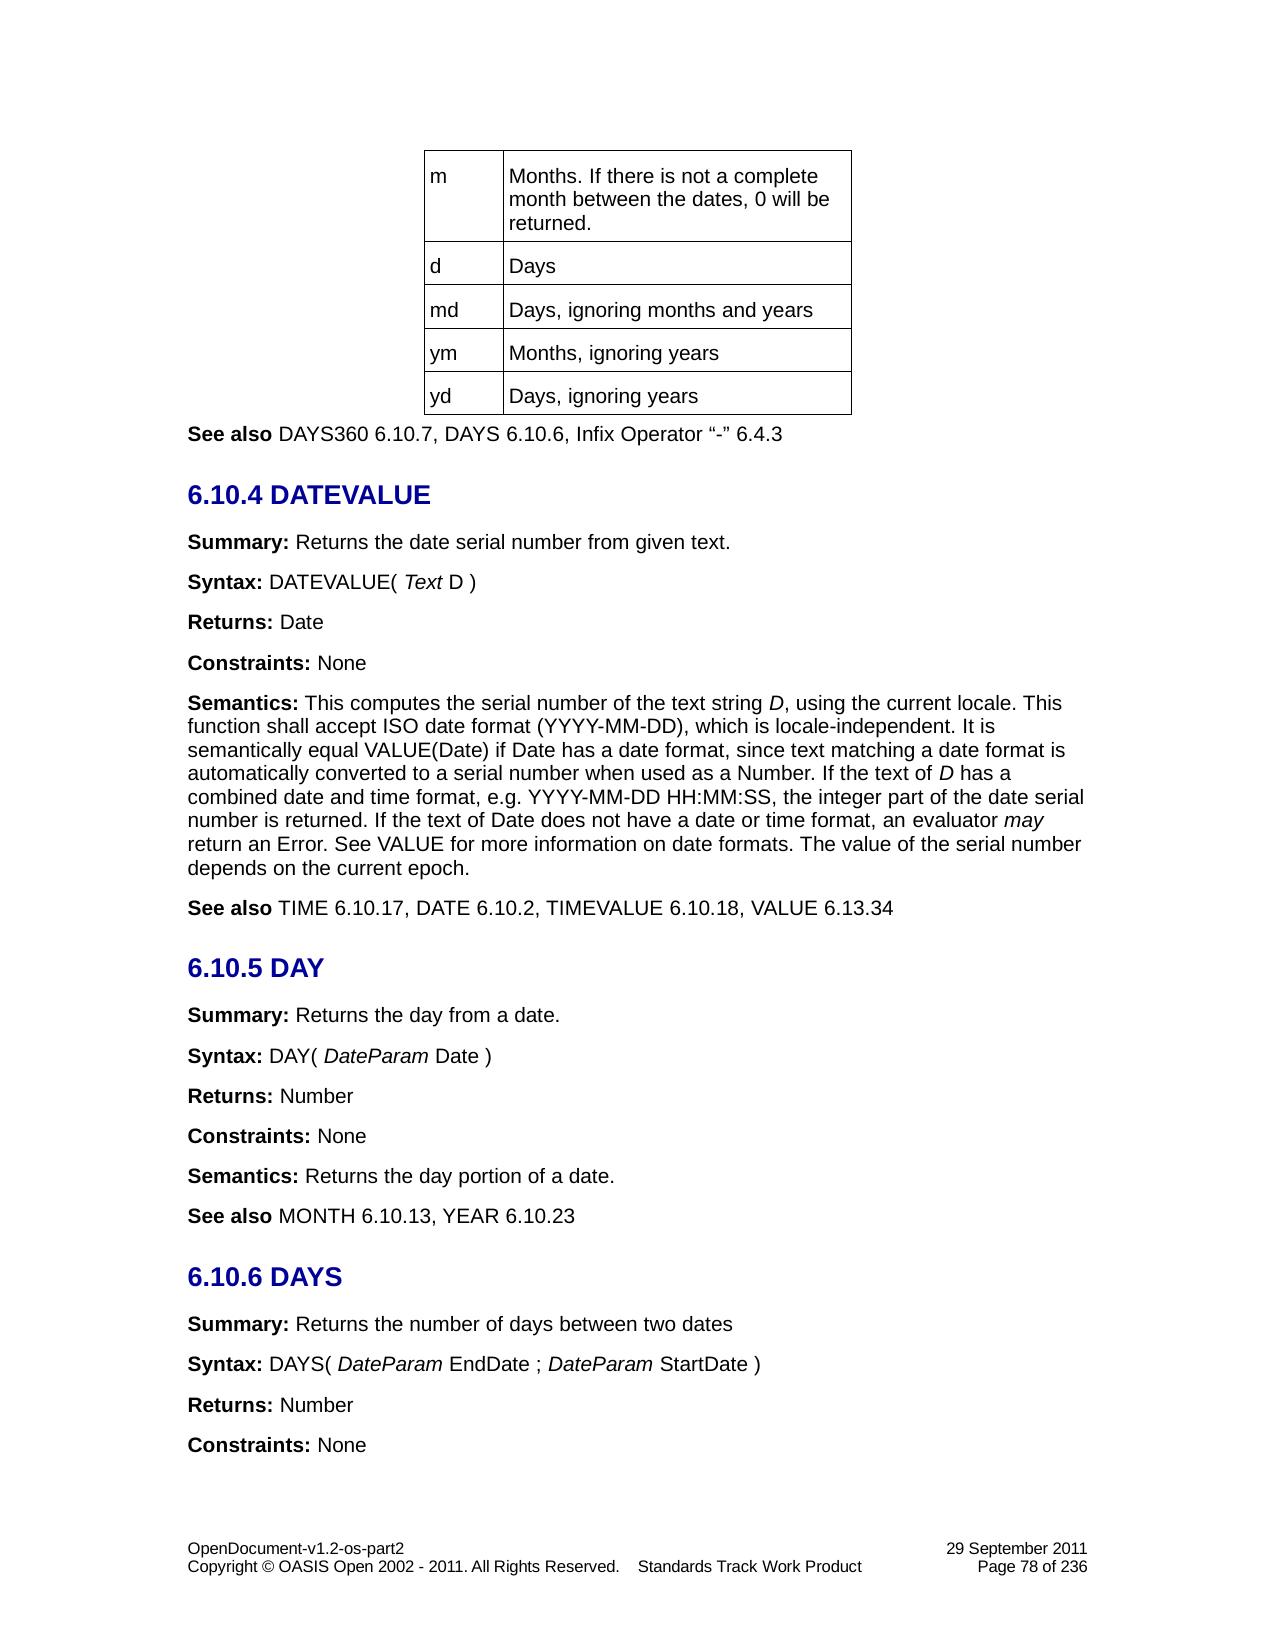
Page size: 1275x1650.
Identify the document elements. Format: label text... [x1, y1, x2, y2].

subtitle DAY [187, 953, 1088, 983]
text Syntax: DATEVALUE( Text D ) [187, 571, 1088, 594]
table_cell Days [504, 242, 851, 284]
table_cell Days, ignoring years [504, 372, 851, 414]
table_cell ym [425, 329, 503, 371]
text See also MONTH 6.10.13, YEAR 6.10.23 [187, 1205, 1088, 1228]
text See also DAYS360 6.10.7, DAYS 6.10.6, Infix Operator “-” 6.4.3 [187, 423, 1088, 446]
text Returns: Date [187, 611, 1088, 634]
text Syntax: DAY( DateParam Date ) [187, 1044, 1088, 1068]
text Constraints: None [187, 1433, 1088, 1457]
text Constraints: None [187, 1124, 1088, 1148]
table_cell d [425, 242, 503, 284]
text Summary: Returns the number of days between two dates [187, 1313, 1088, 1336]
table_cell Days, ignoring months and years [504, 285, 851, 327]
text Semantics: This computes the serial number of the text string D, using the current locale. This function shall accept ISO date format (YYYY-MM-DD), which is locale-independent. It is semantically equal VALUE(Date) if Date has a date format, since text matching a date format is automatically converted to a serial number when used as a Number. If the text of D has a combined date and time format, e.g. YYYY-MM-DD HH:MM:SS, the integer part of the date serial number is returned. If the text of Date does not have a date or time format, an evaluator may return an Error. See VALUE for more information on date formats. The value of the serial number depends on the current epoch. [187, 691, 1088, 879]
text Summary: Returns the day from a date. [187, 1004, 1088, 1027]
table_cell Months, ignoring years [504, 329, 851, 371]
text See also TIME 6.10.17, DATE 6.10.2, TIMEVALUE 6.10.18, VALUE 6.13.34 [187, 896, 1088, 920]
subtitle DATEVALUE [187, 479, 1088, 509]
subtitle DAYS [187, 1262, 1088, 1292]
text Constraints: None [187, 651, 1088, 674]
table_cell Months. If there is not a complete month between the dates, 0 will be returned. [504, 151, 851, 241]
table_cell yd [425, 372, 503, 414]
table_cell m [425, 151, 503, 241]
text Semantics: Returns the day portion of a date. [187, 1165, 1088, 1188]
text Returns: Number [187, 1393, 1088, 1417]
text Returns: Number [187, 1084, 1088, 1108]
table_cell md [425, 285, 503, 327]
text Summary: Returns the date serial number from given text. [187, 530, 1088, 554]
text Syntax: DAYS( DateParam EndDate ; DateParam StartDate ) [187, 1353, 1088, 1376]
